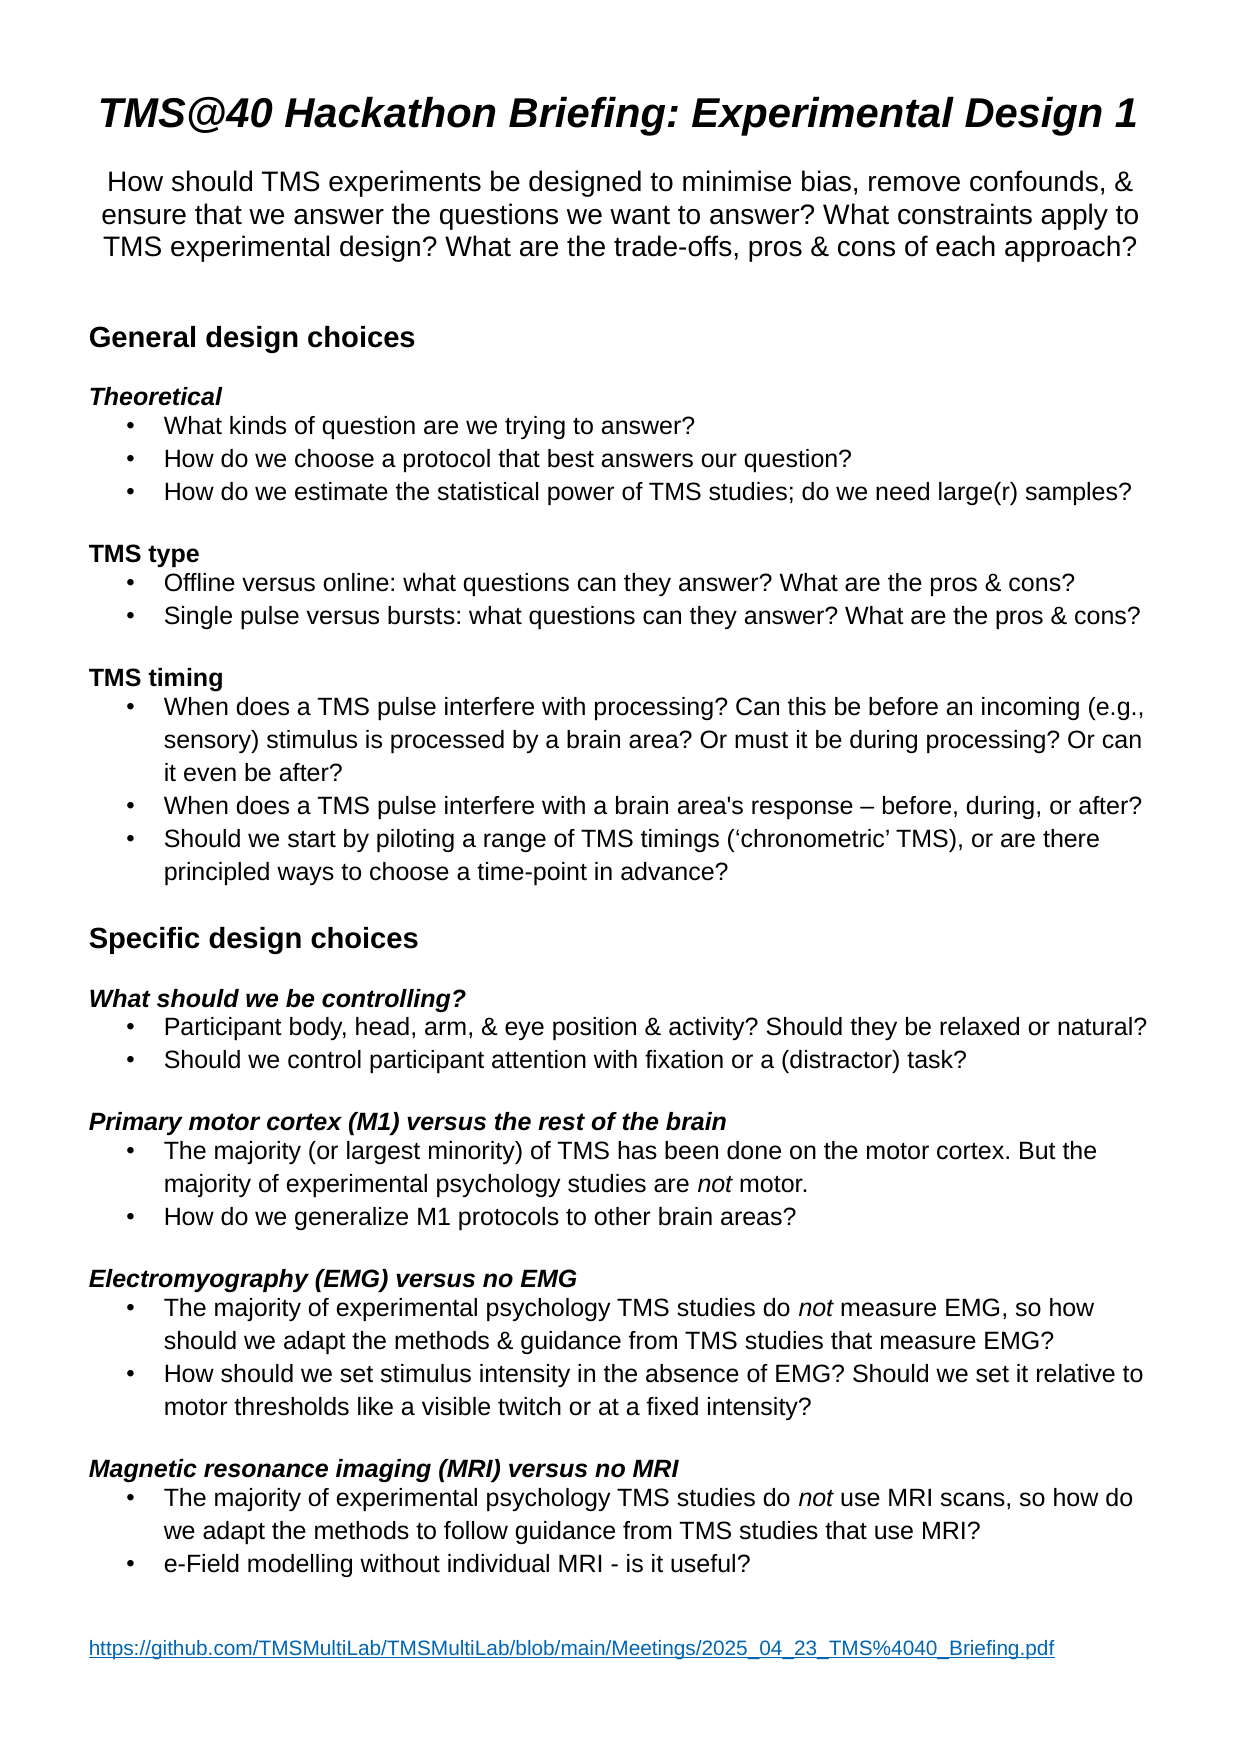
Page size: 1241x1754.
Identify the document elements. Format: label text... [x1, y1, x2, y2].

list How do we estimate the statistical power of TMS studies; do we need large(r) samples? [126, 477, 1152, 506]
list The majority (or largest minority) of TMS has been done on the motor cortex. But the majority of experimental psychology studies are not motor. [126, 1136, 1152, 1198]
list How do we choose a protocol that best answers our question? [126, 444, 1152, 473]
list Participant body, head, arm, & eye position & activity? Should they be relaxed or natural? [126, 1012, 1152, 1041]
text How should TMS experiments be designed to minimise bias, remove confounds, & ensure that we answer the questions we want to answer? What constraints apply to TMS experimental design? What are the trade-offs, pros & cons of each approach? [88, 165, 1152, 262]
list How should we set stimulus intensity in the absence of EMG? Should we set it relative to motor thresholds like a visible twitch or at a fixed intensity? [126, 1359, 1152, 1421]
subtitle Theoretical [88, 382, 1152, 411]
list When does a TMS pulse interfere with processing? Can this be before an incoming (e.g., sensory) stimulus is processed by a brain area? Or must it be during processing? Or can it even be after? [126, 692, 1152, 786]
text TMS type [88, 539, 1152, 568]
text TMS@40 Hackathon Briefing: Experimental Design 1 [88, 88, 1152, 136]
list Should we start by piloting a range of TMS timings (‘chronometric’ TMS), or are there principled ways to choose a time-point in advance? [126, 824, 1152, 886]
text Specific design choices [88, 921, 1152, 955]
list The majority of experimental psychology TMS studies do not use MRI scans, so how do we adapt the methods to follow guidance from TMS studies that use MRI? [126, 1483, 1152, 1544]
subtitle What should we be controlling? [88, 983, 1152, 1012]
list Single pulse versus bursts: what questions can they answer? What are the pros & cons? [126, 601, 1152, 630]
subtitle Electromyography (EMG) versus no EMG [88, 1264, 1152, 1293]
subtitle TMS timing [88, 663, 1152, 692]
list When does a TMS pulse interfere with a brain area's response – before, during, or after? [126, 791, 1152, 819]
subtitle Magnetic resonance imaging (MRI) versus no MRI [88, 1454, 1152, 1483]
list How do we generalize M1 protocols to other brain areas? [126, 1202, 1152, 1231]
text General design choices [88, 320, 1152, 353]
list What kinds of question are we trying to answer? [126, 411, 1152, 440]
list The majority of experimental psychology TMS studies do not measure EMG, so how should we adapt the methods & guidance from TMS studies that measure EMG? [126, 1293, 1152, 1355]
list Offline versus online: what questions can they answer? What are the pros & cons? [126, 568, 1152, 597]
list Should we control participant attention with fixation or a (distractor) task? [126, 1045, 1152, 1074]
subtitle Primary motor cortex (M1) versus the rest of the brain [88, 1107, 1152, 1136]
list e-Field modelling without individual MRI - is it useful? [126, 1549, 1152, 1578]
